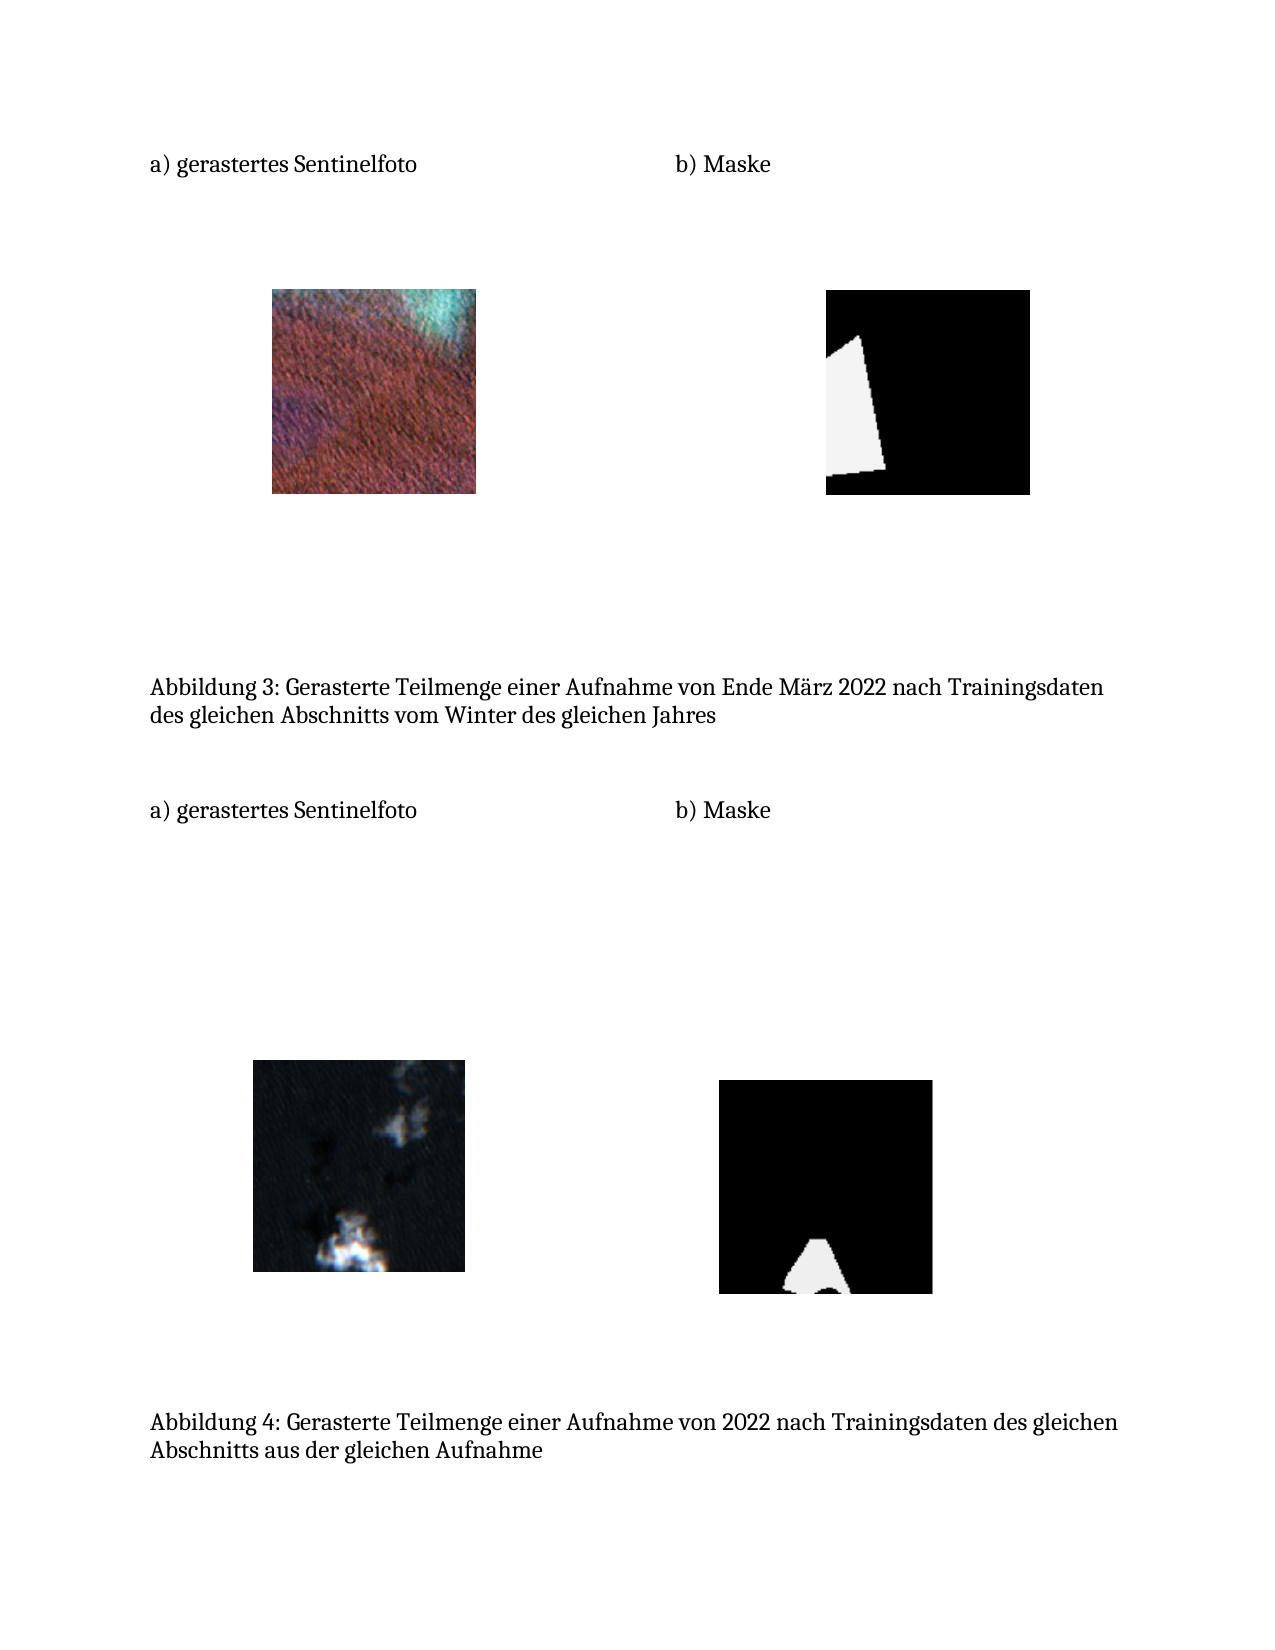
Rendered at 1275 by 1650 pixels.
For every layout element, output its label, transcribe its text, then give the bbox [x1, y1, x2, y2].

text a) gerastertes Sentinelfoto b) Maske [150, 796, 1125, 825]
text a) gerastertes Sentinelfoto b) Maske [150, 150, 1125, 179]
text Abbildung 3: Gerasterte Teilmenge einer Aufnahme von Ende März 2022 nach Trainingsdaten des gleichen Abschnitts vom Winter des gleichen Jahres [150, 672, 1125, 730]
text Abbildung 4: Gerasterte Teilmenge einer Aufnahme von 2022 nach Trainingsdaten des gleichen Abschnitts aus der gleichen Aufnahme [150, 1407, 1125, 1465]
picture [125, 224, 590, 574]
picture [679, 225, 1144, 575]
picture [103, 993, 1050, 1377]
